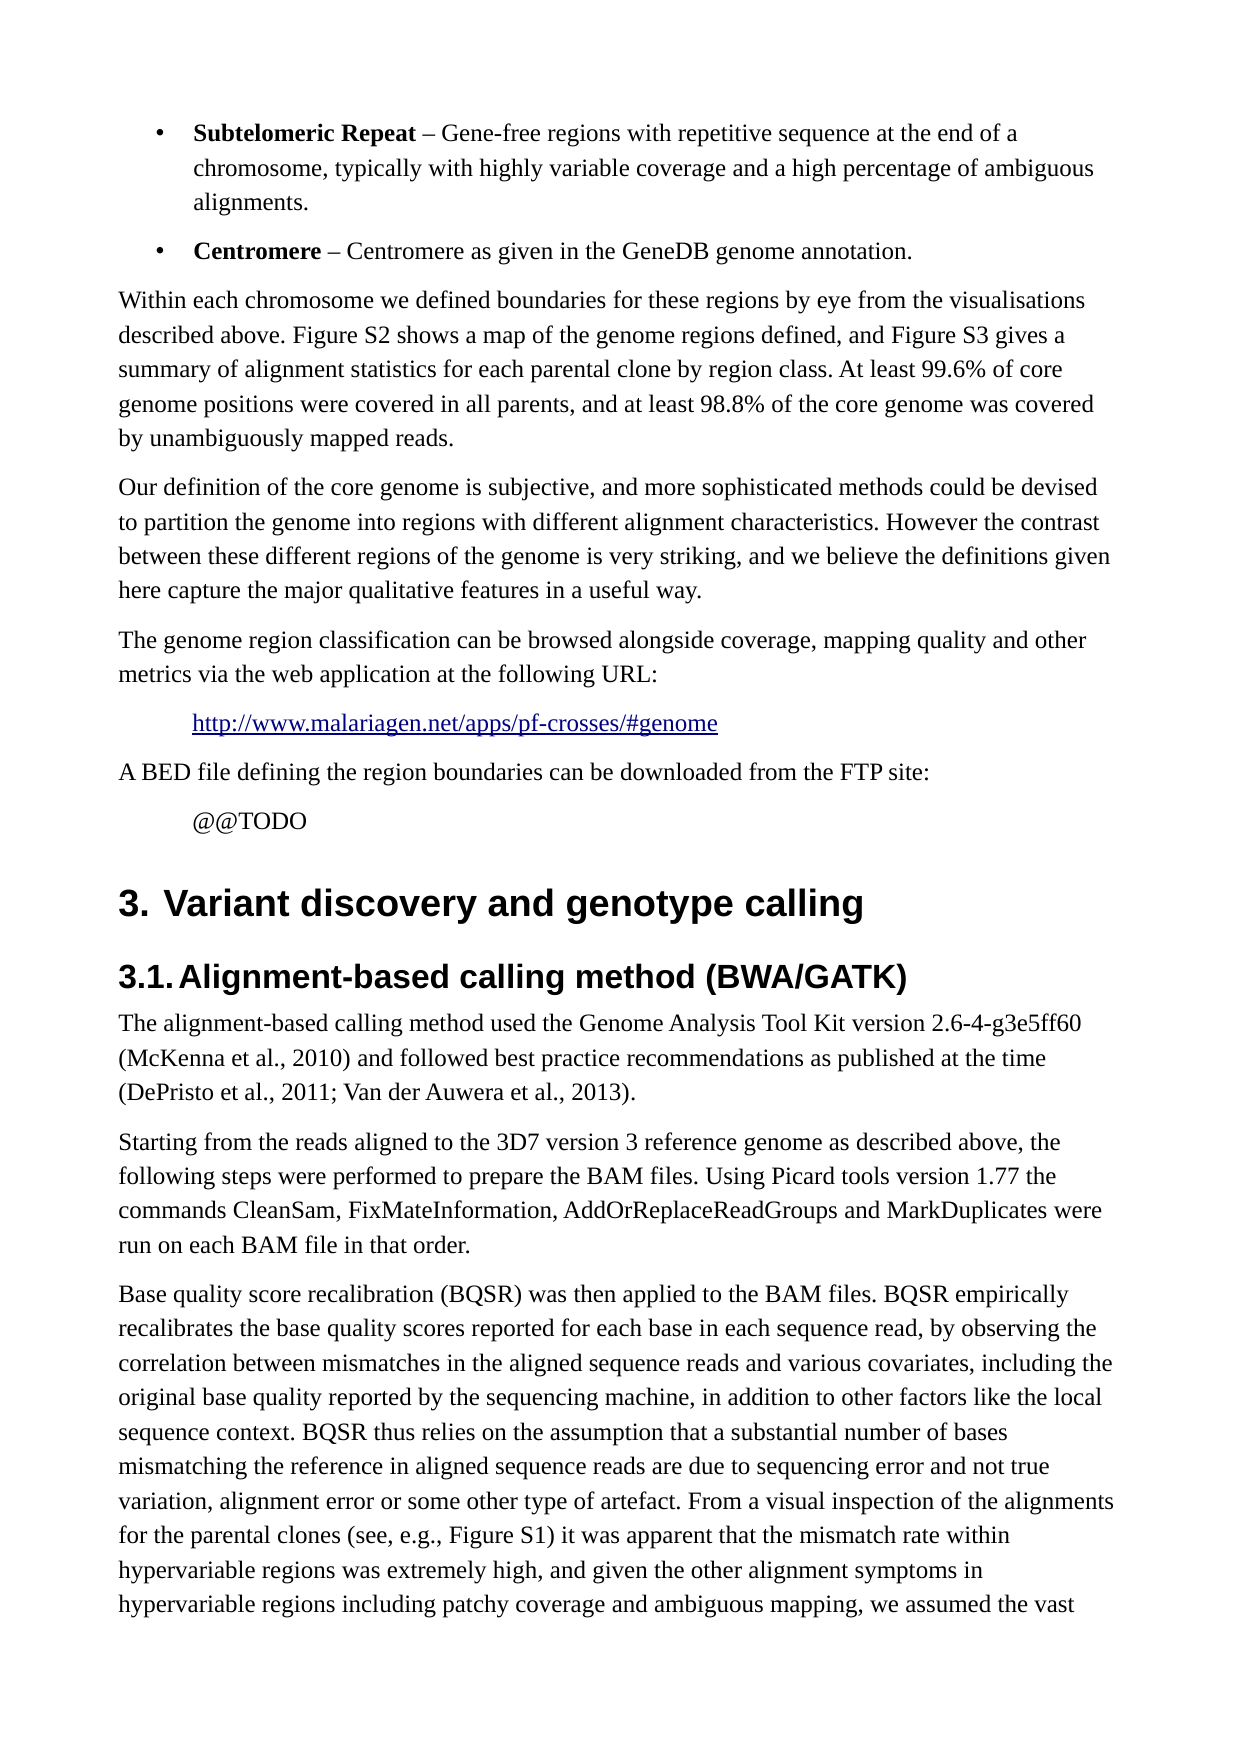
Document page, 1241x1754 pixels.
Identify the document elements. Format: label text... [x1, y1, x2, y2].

list Centromere – Centromere as given in the GeneDB genome annotation. [156, 236, 1122, 265]
list Subtelomeric Repeat – Gene-free regions with repetitive sequence at the end of a chromosome, typically with highly variable coverage and a high percentage of ambiguous alignments. [156, 118, 1122, 216]
text Base quality score recalibration (BQSR) was then applied to the BAM files. BQSR empirically recalibrates the base quality scores reported for each base in each sequence read, by observing the correlation between mismatches in the aligned sequence reads and various covariates, including the original base quality reported by the sequencing machine, in addition to other factors like the local sequence context. BQSR thus relies on the assumption that a substantial number of bases mismatching the reference in aligned sequence reads are due to sequencing error and not true variation, alignment error or some other type of artefact. From a visual inspection of the alignments for the parental clones (see, e.g., Figure S1) it was apparent that the mismatch rate within hypervariable regions was extremely high, and given the other alignment symptoms in hypervariable regions including patchy coverage and ambiguous mapping, we assumed the vast [118, 1279, 1122, 1618]
text The alignment-based calling method used the Genome Analysis Tool Kit version 2.6-4-g3e5ff60 (McKenna et al., 2010)⁠ and followed best practice recommendations as published at the time (DePristo et al., 2011; Van der Auwera et al., 2013). [118, 1008, 1122, 1106]
text A BED file defining the region boundaries can be downloaded from the FTP site: [118, 757, 1122, 786]
text Within each chromosome we defined boundaries for these regions by eye from the visualisations described above. Figure S2 shows a map of the genome regions defined, and Figure S3 gives a summary of alignment statistics for each parental clone by region class. At least 99.6% of core genome positions were covered in all parents, and at least 98.8% of the core genome was covered by unambiguously mapped reads. [118, 285, 1122, 452]
text @@TODO [192, 806, 1122, 835]
text The genome region classification can be browsed alongside coverage, mapping quality and other metrics via the web application at the following URL: [118, 625, 1122, 688]
subtitle Alignment-based calling method (BWA/GATK) [118, 957, 1122, 996]
text Our definition of the core genome is subjective, and more sophisticated methods could be devised to partition the genome into regions with different alignment characteristics. However the contrast between these different regions of the genome is very striking, and we believe the definitions given here capture the major qualitative features in a useful way. [118, 472, 1122, 604]
text http://www.malariagen.net/apps/pf-crosses/#genome [192, 708, 1122, 737]
text Starting from the reads aligned to the 3D7 version 3 reference genome as described above, the following steps were performed to prepare the BAM files. Using Picard tools version 1.77 the commands CleanSam, FixMateInformation, AddOrReplaceReadGroups and MarkDuplicates were run on each BAM file in that order. [118, 1127, 1122, 1259]
subtitle Variant discovery and genotype calling [118, 880, 1122, 924]
